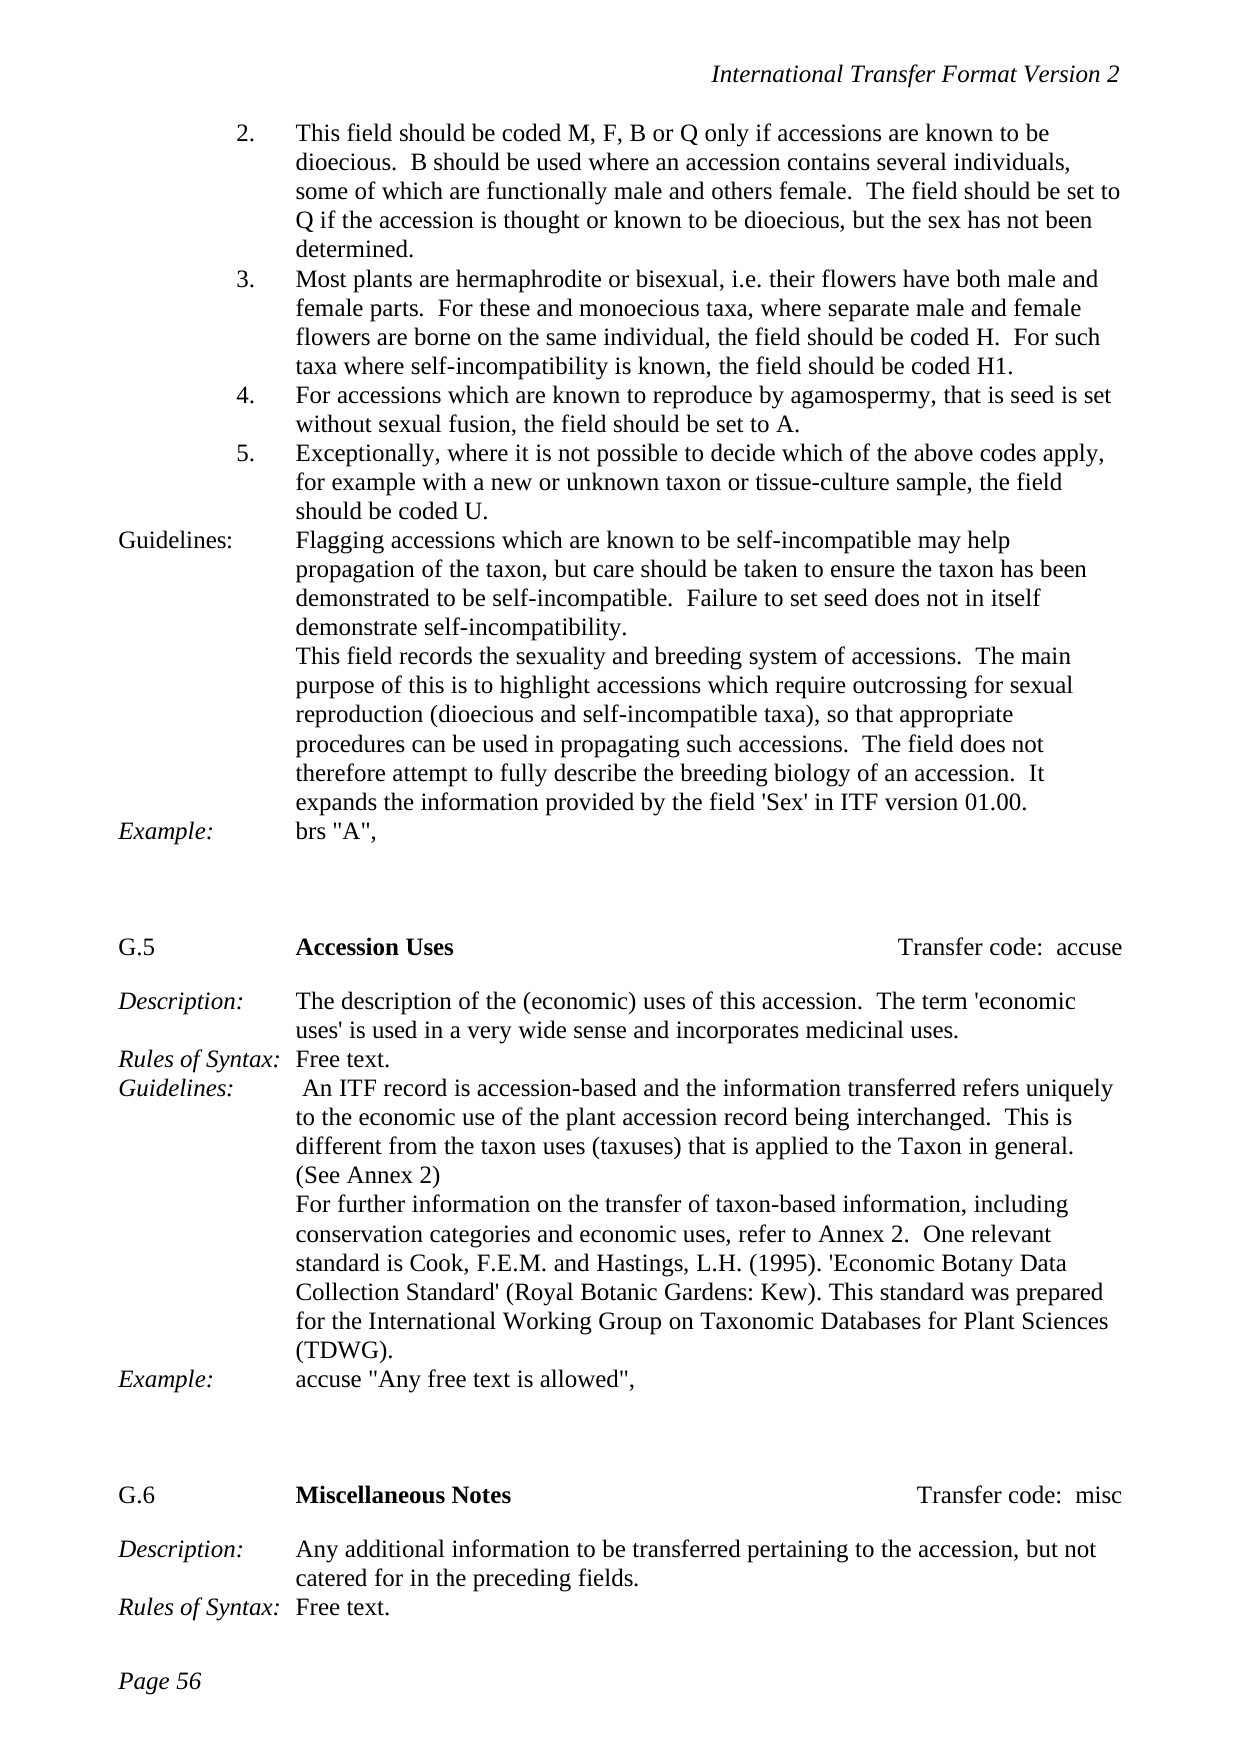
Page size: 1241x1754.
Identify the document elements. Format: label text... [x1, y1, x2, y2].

text Rules of Syntax: Free text. [118, 1044, 1122, 1073]
text Description: Any additional information to be transferred pertaining to the accession, but not catered for in the preceding fields. [118, 1534, 1122, 1592]
text Guidelines: An ITF record is accession-based and the information transferred refers uniquely to the economic use of the plant accession record being interchanged. This is different from the taxon uses (taxuses) that is applied to the Taxon in general. (See Annex 2) [118, 1073, 1122, 1189]
text Guidelines: Flagging accessions which are known to be self-incompatible may help propagation of the taxon, but care should be taken to ensure the taxon has been demonstrated to be self-incompatible. Failure to set seed does not in itself demonstrate self-incompatibility. [118, 525, 1122, 641]
text Description: The description of the (economic) uses of this accession. The term 'economic uses' is used in a very wide sense and incorporates medicinal uses. [118, 986, 1122, 1044]
text For further information on the transfer of taxon-based information, including conservation categories and economic uses, refer to Annex 2. One relevant standard is Cook, F.E.M. and Hastings, L.H. (1995). 'Economic Botany Data Collection Standard' (Royal Botanic Gardens: Kew). This standard was prepared for the International Working Group on Taxonomic Databases for Plant Sciences (TDWG). [118, 1189, 1122, 1364]
text Example: brs "A", [118, 816, 1122, 845]
text Rules of Syntax: Free text. [118, 1592, 1122, 1621]
text This field records the sexuality and breeding system of accessions. The main purpose of this is to highlight accessions which require outcrossing for sexual reproduction (dioecious and self-incompatible taxa), so that appropriate procedures can be used in propagating such accessions. The field does not therefore attempt to fully describe the breeding biology of an accession. It expands the information provided by the field 'Sex' in ITF version 01.00. [295, 641, 1122, 816]
text G.6 Miscellaneous Notes Transfer code: misc [118, 1480, 1122, 1509]
text 2. This field should be coded M, F, B or Q only if accessions are known to be dioecious. B should be used where an accession contains several individuals, some of which are functionally male and others female. The field should be set to Q if the accession is thought or known to be dioecious, but the sex has not been determined. [236, 118, 1122, 263]
text Example: accuse "Any free text is allowed", [118, 1364, 1122, 1393]
text 4. For accessions which are known to reproduce by agamospermy, that is seed is set without sexual fusion, the field should be set to A. [236, 380, 1122, 438]
text G.5 Accession Uses Transfer code: accuse [118, 932, 1122, 961]
text 3. Most plants are hermaphrodite or bisexual, i.e. their flowers have both male and female parts. For these and monoecious taxa, where separate male and female flowers are borne on the same individual, the field should be coded H. For such taxa where self-incompatibility is known, the field should be coded H1. [236, 263, 1122, 380]
text 5. Exceptionally, where it is not possible to decide which of the above codes apply, for example with a new or unknown taxon or tissue-culture sample, the field should be coded U. [236, 438, 1122, 525]
